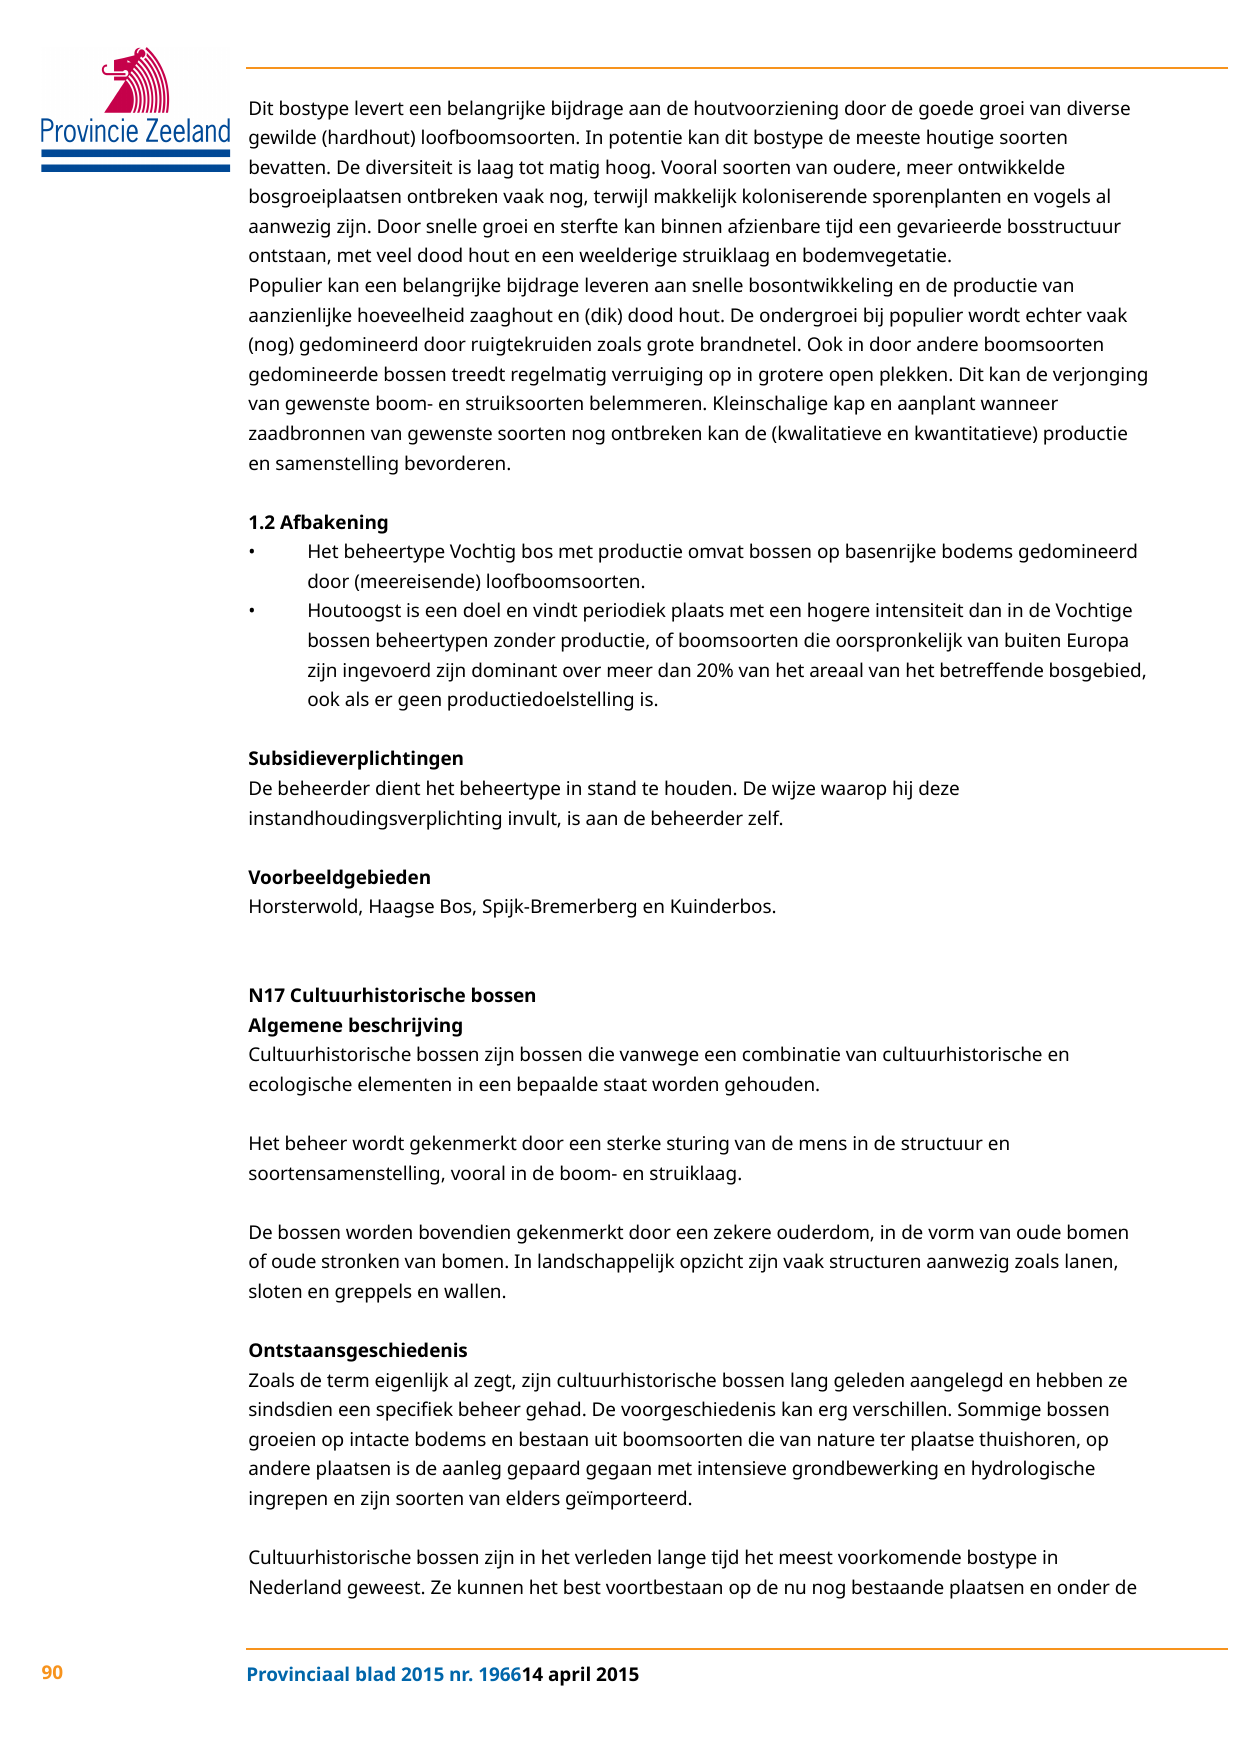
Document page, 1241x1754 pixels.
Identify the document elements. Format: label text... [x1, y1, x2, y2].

text 1.2 Afbakening [248, 509, 1152, 535]
text Populier kan een belangrijke bijdrage leveren aan snelle bosontwikkeling en de productie van aanzienlijke hoeveelheid zaaghout en (dik) dood hout. De ondergroei bij populier wordt echter vaak (nog) gedomineerd door ruigtekruiden zoals grote brandnetel. Ook in door andere boomsoorten gedomineerde bossen treedt regelmatig verruiging op in grotere open plekken. Dit kan de verjonging van gewenste boom- en struiksoorten belemmeren. Kleinschalige kap en aanplant wanneer zaadbronnen van gewenste soorten nog ontbreken kan de (kwalitatieve en kwantitatieve) productie en samenstelling bevorderen. [248, 272, 1152, 476]
text De bossen worden bovendien gekenmerkt door een zekere ouderdom, in de vorm van oude bomen of oude stronken van bomen. In landschappelijk opzicht zijn vaak structuren aanwezig zoals lanen, sloten en greppels en wallen. [248, 1219, 1152, 1304]
text Cultuurhistorische bossen zijn bossen die vanwege een combinatie van cultuurhistorische en ecologische elementen in een bepaalde staat worden gehouden. [248, 1041, 1152, 1097]
text Horsterwold, Haagse Bos, Spijk-Bremerberg en Kuinderbos. [248, 893, 1152, 919]
list Houtoogst is een doel en vindt periodiek plaats met een hogere intensiteit dan in de Vochtige bossen beheertypen zonder productie, of boomsoorten die oorspronkelijk van buiten Europa zijn ingevoerd zijn dominant over meer dan 20% van het areaal van het betreffende bosgebied, ook als er geen productiedoelstelling is. [248, 598, 1152, 712]
text Voorbeeldgebieden [248, 864, 1152, 890]
text Zoals de term eigenlijk al zegt, zijn cultuurhistorische bossen lang geleden aangelegd en hebben ze sindsdien een specifiek beheer gehad. De voorgeschiedenis kan erg verschillen. Sommige bossen groeien op intacte bodems en bestaan uit boomsoorten die van nature ter plaatse thuishoren, op andere plaatsen is de aanleg gepaard gegaan met intensieve grondbewerking en hydrologische ingrepen en zijn soorten van elders geïmporteerd. [248, 1367, 1152, 1511]
text Algemene beschrijving [248, 1012, 1152, 1038]
text Ontstaansgeschiedenis [248, 1337, 1152, 1363]
text N17 Cultuurhistorische bossen [248, 982, 1152, 1008]
text Het beheer wordt gekenmerkt door een sterke sturing van de mens in de structuur en soortensamenstelling, vooral in de boom- en struiklaag. [248, 1130, 1152, 1186]
picture [41, 47, 231, 172]
text De beheerder dient het beheertype in stand te houden. De wijze waarop hij deze instandhoudingsverplichting invult, is aan de beheerder zelf. [248, 775, 1152, 831]
text Subsidieverplichtingen [248, 746, 1152, 771]
list Het beheertype Vochtig bos met productie omvat bossen op basenrijke bodems gedomineerd door (meereisende) loofboomsoorten. [248, 538, 1152, 594]
text Dit bostype levert een belangrijke bijdrage aan de houtvoorziening door de goede groei van diverse gewilde (hardhout) loofboomsoorten. In potentie kan dit bostype de meeste houtige soorten bevatten. De diversiteit is laag tot matig hoog. Vooral soorten van oudere, meer ontwikkelde bosgroeiplaatsen ontbreken vaak nog, terwijl makkelijk koloniserende sporenplanten en vogels al aanwezig zijn. Door snelle groei en sterfte kan binnen afzienbare tijd een gevarieerde bosstructuur ontstaan, met veel dood hout en een weelderige struiklaag en bodemvegetatie. [248, 95, 1152, 268]
text Cultuurhistorische bossen zijn in het verleden lange tijd het meest voorkomende bostype in Nederland geweest. Ze kunnen het best voortbestaan op de nu nog bestaande plaatsen en onder de [248, 1544, 1152, 1600]
